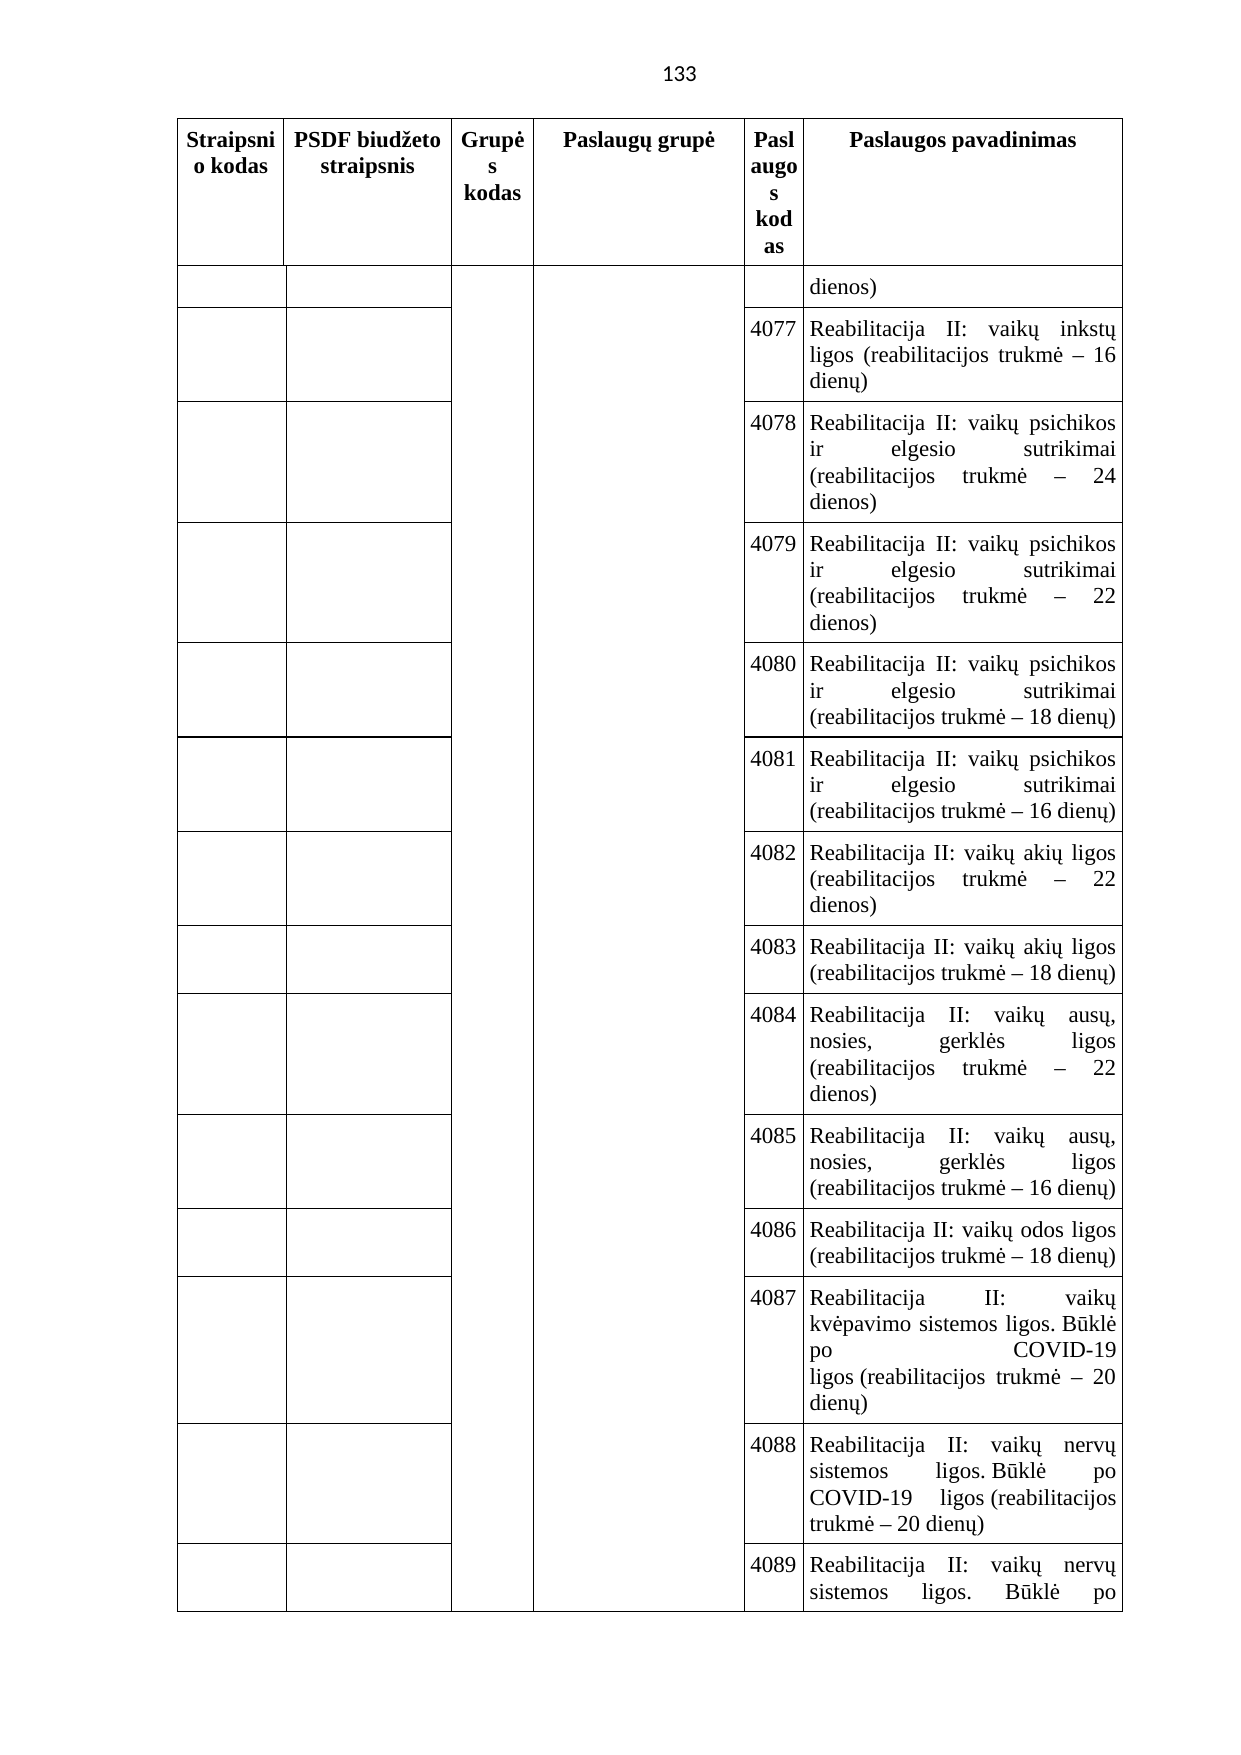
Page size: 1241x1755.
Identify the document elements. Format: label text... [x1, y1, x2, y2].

table_cell 4081 [745, 738, 803, 831]
table_cell Reabilitacija II: vaikų akių ligos (reabilitacijos trukmė – 22 dienos) [804, 832, 1122, 925]
table_cell Reabilitacija II: vaikų nervų sistemos ligos. Būklė po [804, 1544, 1122, 1611]
table_cell 4084 [745, 994, 803, 1113]
table_cell [287, 402, 451, 522]
table_cell Reabilitacija II: vaikų kvėpavimo sistemos ligos. Būklė po COVID-19 ligos (reabilitacijos trukmė – 20 dienų) [804, 1277, 1122, 1423]
table_cell [534, 1543, 744, 1611]
table_cell [452, 1276, 533, 1423]
table_cell [534, 307, 744, 401]
table_cell Reabilitacija II: vaikų psichikos ir elgesio sutrikimai (reabilitacijos trukmė – 22 dienos) [804, 523, 1122, 642]
table_cell 4087 [745, 1277, 803, 1423]
table_cell [534, 831, 744, 925]
table_cell [287, 1544, 451, 1611]
table_cell 4085 [745, 1115, 803, 1208]
table_cell [287, 523, 451, 642]
table_cell Reabilitacija II: vaikų psichikos ir elgesio sutrikimai (reabilitacijos trukmė – 24 dienos) [804, 402, 1122, 522]
table_cell [287, 926, 451, 993]
table_cell [287, 266, 451, 307]
table_cell [452, 266, 533, 307]
table_cell [534, 1276, 744, 1423]
table_cell 4077 [745, 308, 803, 401]
table_cell [452, 522, 533, 642]
table_cell [287, 738, 451, 831]
table_header Straipsnio kodas [178, 119, 283, 265]
table_cell 4082 [745, 832, 803, 925]
table_cell [287, 643, 451, 736]
table_cell [178, 738, 286, 831]
table_cell 4086 [745, 1209, 803, 1276]
table_cell [452, 401, 533, 522]
table_header Paslaugos kodas [745, 119, 803, 265]
table_cell [534, 266, 744, 307]
table_cell [178, 523, 286, 642]
table_cell [452, 642, 533, 736]
table_cell [452, 925, 533, 993]
table_cell [178, 266, 286, 307]
table_cell [534, 1208, 744, 1276]
table_cell 4080 [745, 643, 803, 736]
table_cell [287, 1277, 451, 1423]
table_cell [452, 1543, 533, 1611]
table_cell [452, 1114, 533, 1208]
table_header Paslaugų grupė [534, 119, 744, 265]
table_cell [178, 1209, 286, 1276]
table_cell [534, 736, 744, 831]
table_cell Reabilitacija II: vaikų akių ligos (reabilitacijos trukmė – 18 dienų) [804, 926, 1122, 993]
table_cell [452, 1423, 533, 1543]
table_cell [452, 993, 533, 1113]
table_cell [178, 402, 286, 522]
table_cell [452, 307, 533, 401]
table_cell [452, 1208, 533, 1276]
table_cell 4083 [745, 926, 803, 993]
table_cell Reabilitacija II: vaikų psichikos ir elgesio sutrikimai (reabilitacijos trukmė – 18 dienų) [804, 643, 1122, 736]
table_cell Reabilitacija II: vaikų ausų, nosies, gerklės ligos (reabilitacijos trukmė – 16 dienų) [804, 1115, 1122, 1208]
table_cell [178, 643, 286, 736]
table_cell Reabilitacija II: vaikų psichikos ir elgesio sutrikimai (reabilitacijos trukmė – 16 dienų) [804, 738, 1122, 831]
table_cell [452, 831, 533, 925]
table_cell [178, 1115, 286, 1208]
table_cell [534, 993, 744, 1113]
table_cell [178, 926, 286, 993]
table_cell [178, 1424, 286, 1543]
table_cell Reabilitacija II: vaikų odos ligos (reabilitacijos trukmė – 18 dienų) [804, 1209, 1122, 1276]
table_cell [178, 994, 286, 1113]
table_cell 4088 [745, 1424, 803, 1543]
table_cell [745, 266, 803, 307]
table_header PSDF biudžeto straipsnis [284, 119, 451, 265]
table_header Grupės kodas [452, 119, 533, 265]
table_cell [534, 642, 744, 736]
table_cell [534, 401, 744, 522]
table_cell [287, 832, 451, 925]
table_cell [287, 994, 451, 1113]
table_cell 4079 [745, 523, 803, 642]
table_cell [178, 832, 286, 925]
table_cell 4078 [745, 402, 803, 522]
table_header Paslaugos pavadinimas [804, 119, 1122, 265]
table_cell [534, 1423, 744, 1543]
table_cell Reabilitacija II: vaikų nervų sistemos ligos. Būklė po COVID-19 ligos (reabilitacijos trukmė – 20 dienų) [804, 1424, 1122, 1543]
table_cell [452, 736, 533, 831]
table_cell [534, 1114, 744, 1208]
table_cell Reabilitacija II: vaikų inkstų ligos (reabilitacijos trukmė – 16 dienų) [804, 308, 1122, 401]
table_cell [287, 1424, 451, 1543]
table_cell [287, 308, 451, 401]
table_cell [178, 308, 286, 401]
table_cell [287, 1209, 451, 1276]
table_cell [287, 1115, 451, 1208]
table_cell [534, 522, 744, 642]
table_cell [178, 1277, 286, 1423]
table_cell 4089 [745, 1544, 803, 1611]
table_cell [534, 925, 744, 993]
table_cell dienos) [804, 266, 1122, 307]
table_cell [178, 1544, 286, 1611]
table_cell Reabilitacija II: vaikų ausų, nosies, gerklės ligos (reabilitacijos trukmė – 22 dienos) [804, 994, 1122, 1113]
